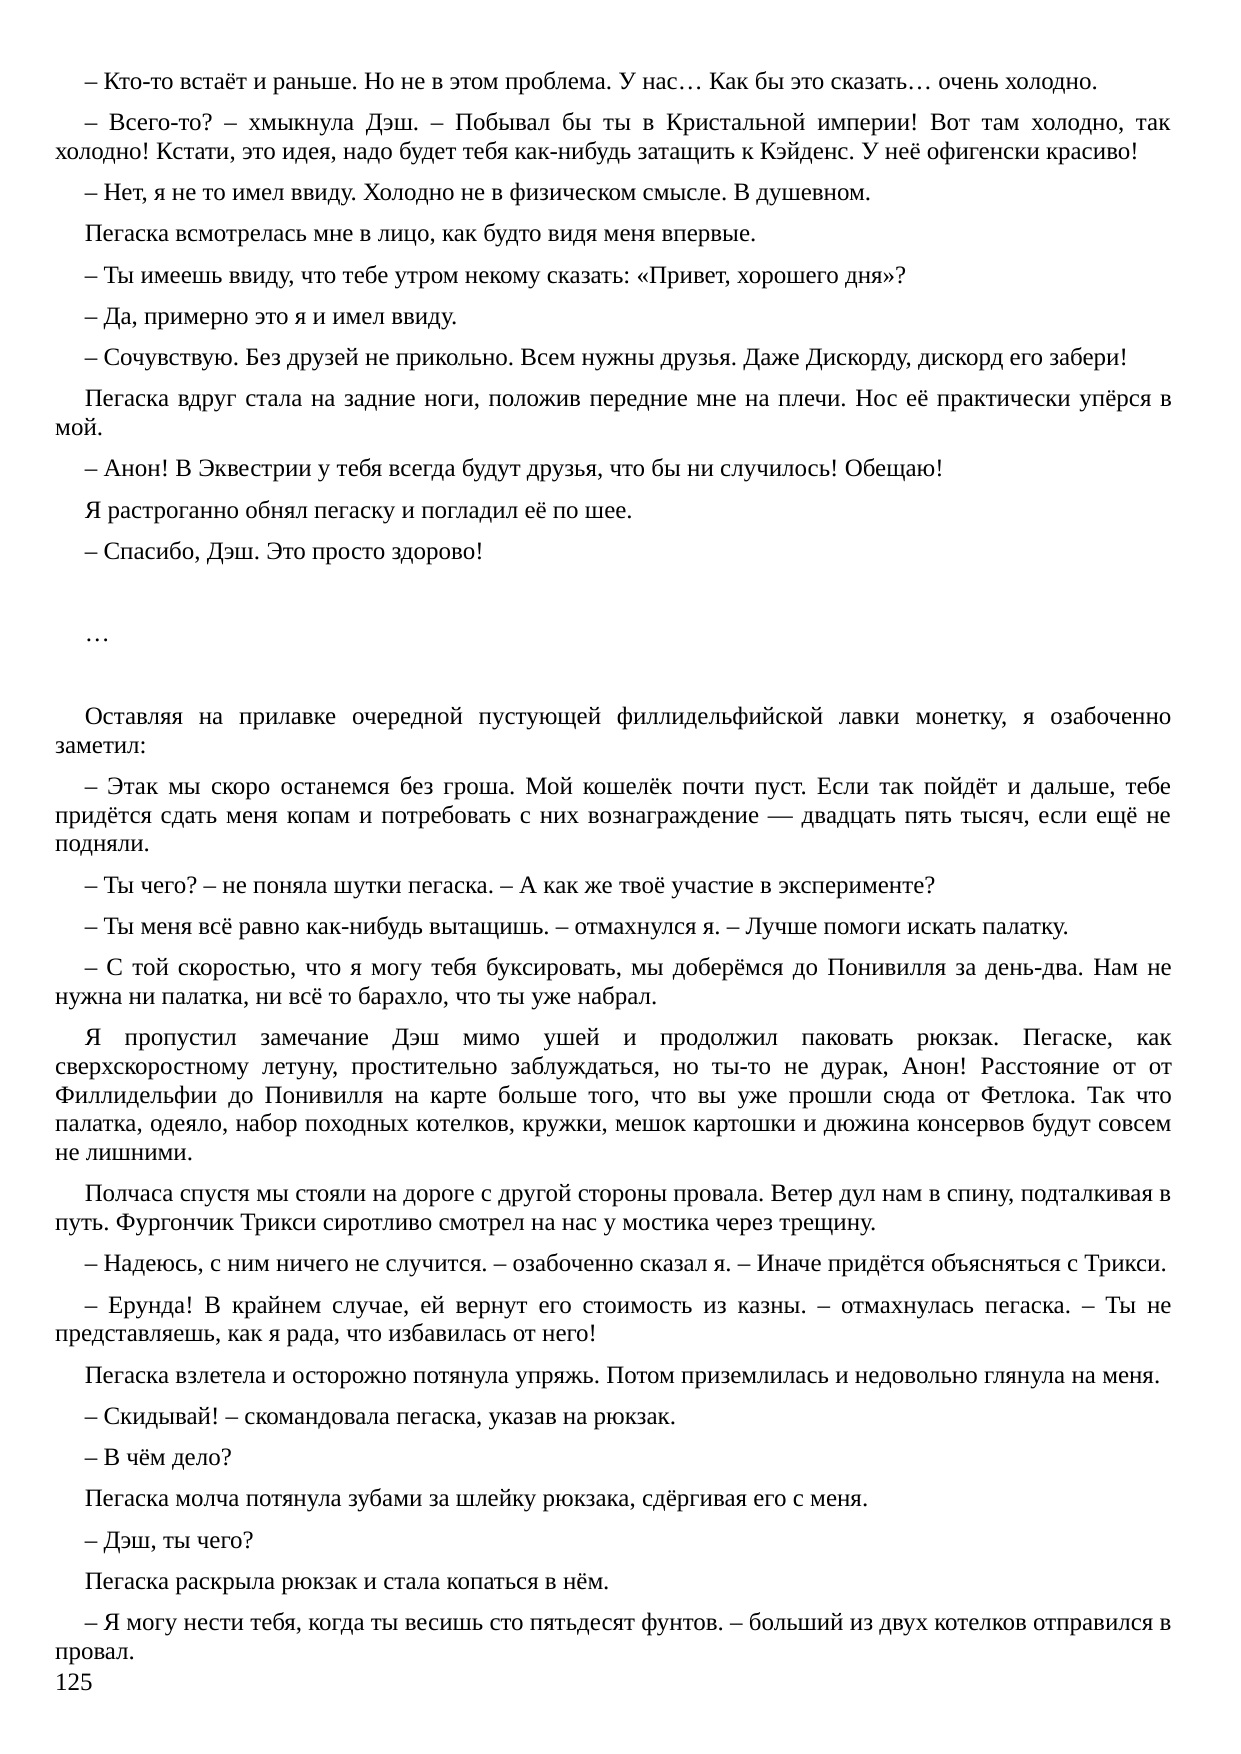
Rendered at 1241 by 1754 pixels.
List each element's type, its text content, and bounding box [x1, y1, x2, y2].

text – Спасибо, Дэш. Это просто здорово! [55, 536, 1173, 565]
text Пегаска вдруг стала на задние ноги, положив передние мне на плечи. Нос её практически упёрся в мой. [55, 383, 1173, 441]
text – Нет, я не то имел ввиду. Холодно не в физическом смысле. В душевном. [55, 177, 1173, 206]
text Я растроганно обнял пегаску и погладил её по шее. [55, 495, 1173, 523]
text – В чём дело? [55, 1442, 1173, 1471]
text Оставляя на прилавке очередной пустующей филлидельфийской лавки монетку, я озабоченно заметил: [55, 701, 1173, 758]
text – Ты чего? – не поняла шутки пегаска. – А как же твоё участие в эксперименте? [55, 870, 1173, 898]
text Пегаска раскрыла рюкзак и стала копаться в нём. [55, 1566, 1173, 1595]
text – Всего-то? – хмыкнула Дэш. – Побывал бы ты в Кристальной империи! Вот там холодно, так холодно! Кстати, это идея, надо будет тебя как-нибудь затащить к Кэйденс. У неё офигенски красиво! [55, 107, 1173, 165]
text Пегаска взлетела и осторожно потянула упряжь. Потом приземлилась и недовольно глянула на меня. [55, 1360, 1173, 1388]
text – Ты меня всё равно как-нибудь вытащишь. – отмахнулся я. – Лучше помоги искать палатку. [55, 911, 1173, 940]
text – Кто-то встаёт и раньше. Но не в этом проблема. У нас… Как бы это сказать… очень холодно. [55, 66, 1173, 95]
text – Сочувствую. Без друзей не прикольно. Всем нужны друзья. Даже Дискорду, дискорд его забери! [55, 342, 1173, 371]
text – Этак мы скоро останемся без гроша. Мой кошелёк почти пуст. Если так пойдёт и дальше, тебе придётся сдать меня копам и потребовать с них вознаграждение — двадцать пять тысяч, если ещё не подняли. [55, 771, 1173, 857]
text Пегаска всмотрелась мне в лицо, как будто видя меня впервые. [55, 218, 1173, 247]
text – Я могу нести тебя, когда ты весишь сто пятьдесят фунтов. – больший из двух котелков отправился в провал. [55, 1607, 1173, 1665]
text Я пропустил замечание Дэш мимо ушей и продолжил паковать рюкзак. Пегаске, как сверхскоростному летуну, простительно заблуждаться, но ты-то не дурак, Анон! Расстояние от от Филлидельфии до Понивилля на карте больше того, что вы уже прошли сюда от Фетлока. Так что палатка, одеяло, набор походных котелков, кружки, мешок картошки и дюжина консервов будут совсем не лишними. [55, 1022, 1173, 1166]
text – Ты имеешь ввиду, что тебе утром некому сказать: «Привет, хорошего дня»? [55, 260, 1173, 288]
text – Дэш, ты чего? [55, 1525, 1173, 1553]
text – Надеюсь, с ним ничего не случится. – озабоченно сказал я. – Иначе придётся объясняться с Трикси. [55, 1248, 1173, 1277]
text Полчаса спустя мы стояли на дороге с другой стороны провала. Ветер дул нам в спину, подталкивая в путь. Фургончик Трикси сиротливо смотрел на нас у мостика через трещину. [55, 1178, 1173, 1236]
text … [55, 618, 1173, 647]
text – Анон! В Эквестрии у тебя всегда будут друзья, что бы ни случилось! Обещаю! [55, 453, 1173, 482]
text – Ерунда! В крайнем случае, ей вернут его стоимость из казны. – отмахнулась пегаска. – Ты не представляешь, как я рада, что избавилась от него! [55, 1290, 1173, 1347]
text Пегаска молча потянула зубами за шлейку рюкзака, сдёргивая его с меня. [55, 1483, 1173, 1512]
text – Скидывай! – скомандовала пегаска, указав на рюкзак. [55, 1401, 1173, 1430]
text – Да, примерно это я и имел ввиду. [55, 301, 1173, 330]
text – С той скоростью, что я могу тебя буксировать, мы доберёмся до Понивилля за день-два. Нам не нужна ни палатка, ни всё то барахло, что ты уже набрал. [55, 952, 1173, 1010]
